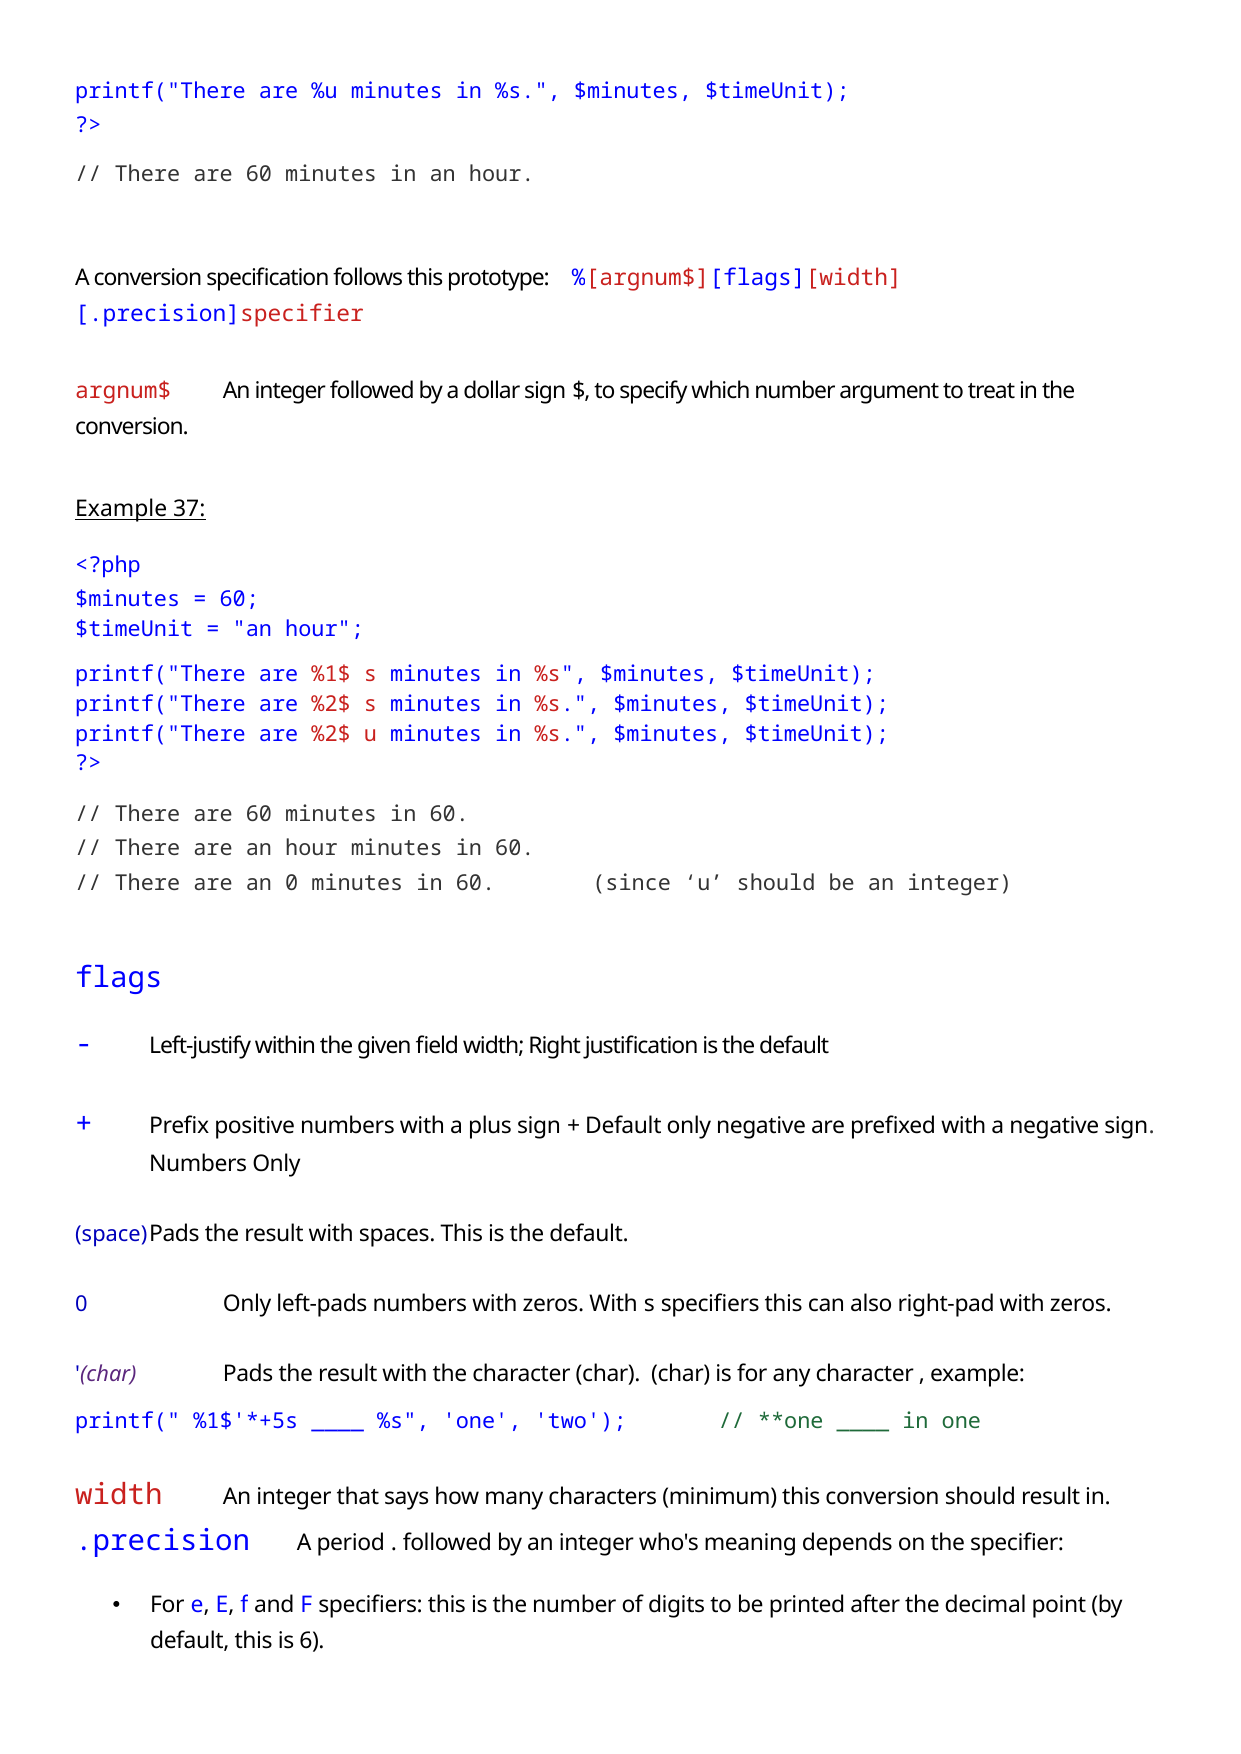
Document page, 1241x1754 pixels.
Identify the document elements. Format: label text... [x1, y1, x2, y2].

text printf("There are %2$ u minutes in %s.", $minutes, $timeUnit); [75, 717, 1166, 747]
text printf("There are %2$ s minutes in %s.", $minutes, $timeUnit); [75, 688, 1166, 717]
text 0 Only left-pads numbers with zeros. With s specifiers this can also right-pad with zeros. [75, 1287, 1166, 1318]
text ?> [75, 109, 1166, 139]
text width An integer that says how many characters (minimum) this conversion should result in. [75, 1473, 1166, 1513]
text // There are 60 minutes in 60. // There are an hour minutes in 60. [75, 798, 1166, 862]
text <?php [75, 549, 1166, 579]
text // There are 60 minutes in an hour. [75, 158, 1166, 188]
text Example 37: [75, 492, 1166, 523]
text .precision A period . followed by an integer who's meaning depends on the specifier: [75, 1519, 1166, 1558]
text flags [75, 956, 1166, 996]
text // There are an 0 minutes in 60. (since ‘u’ should be an integer) [75, 866, 1166, 896]
text + Prefix positive numbers with a plus sign + Default only negative are prefixed with a negative sign. Numbers Only [75, 1102, 1166, 1178]
subtitle argnum$ An integer followed by a dollar sign $, to specify which number argument to treat in the conversion. [75, 374, 1166, 441]
text '(char) Pads the result with the character (char). (char) is for any character , example: [75, 1357, 1166, 1388]
text $timeUnit = "an hour"; [75, 613, 1166, 643]
text ?> [75, 747, 1166, 777]
text A conversion specification follows this prototype: %[argnum$][flags][width][.precision]specifier [75, 261, 1166, 328]
list For e, E, f and F specifiers: this is the number of digits to be printed after the decimal point (by default, this is 6). [112, 1588, 1166, 1656]
text $minutes = 60; [75, 583, 1166, 613]
text printf("There are %1$ s minutes in %s", $minutes, $timeUnit); [75, 658, 1166, 688]
text printf(" %1$'*+5s ____ %s", 'one', 'two'); // **one ____ in one [75, 1405, 1166, 1435]
text - Left-justify within the given field width; Right justification is the default [75, 1022, 1166, 1062]
text (space) Pads the result with spaces. This is the default. [75, 1217, 1166, 1248]
text printf("There are %u minutes in %s.", $minutes, $timeUnit); [75, 75, 1166, 105]
